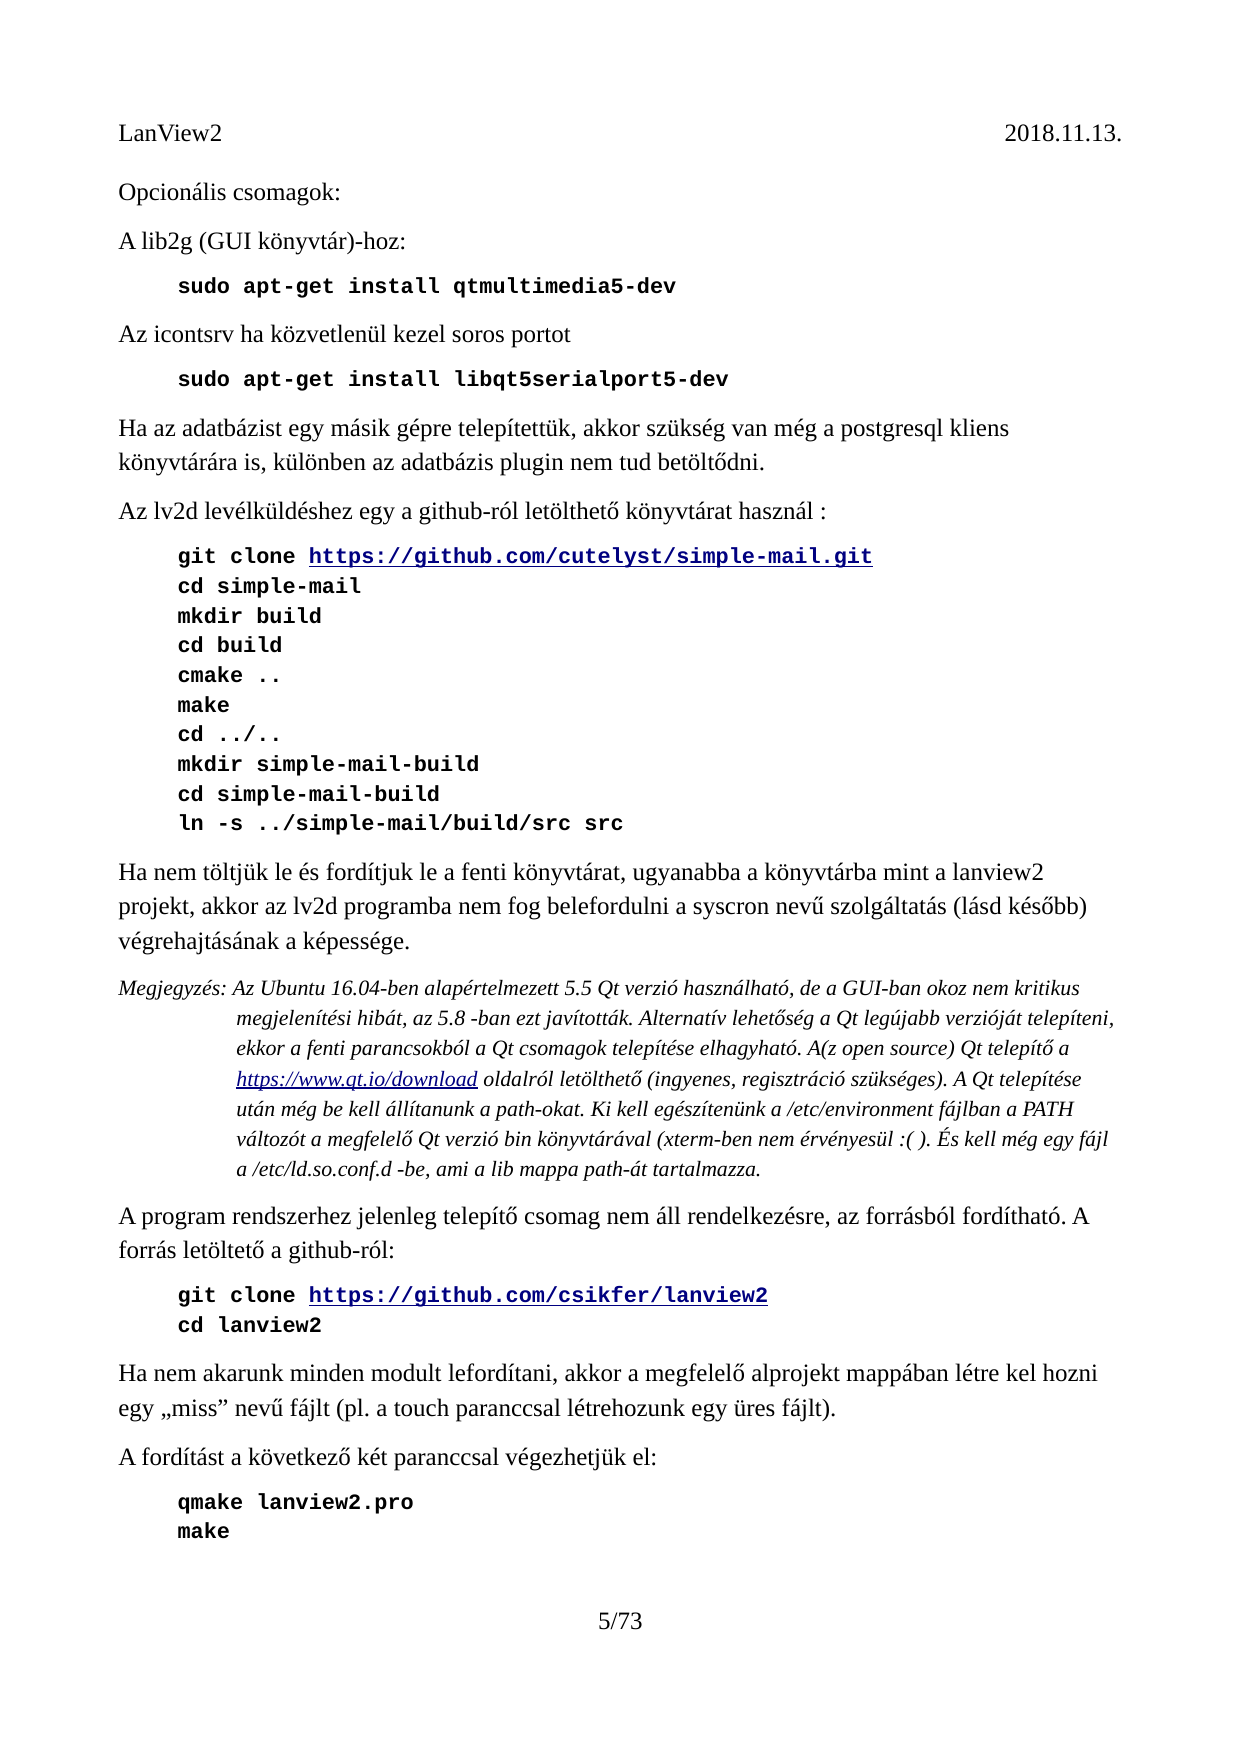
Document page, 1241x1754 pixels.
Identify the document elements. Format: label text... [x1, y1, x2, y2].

text Ha nem akarunk minden modult lefordítani, akkor a megfelelő alprojekt mappában létre kel hozni egy „miss” nevű fájlt (pl. a touch paranccsal létrehozunk egy üres fájlt). [118, 1358, 1122, 1422]
text qmake lanview2.pro make [177, 1491, 1122, 1546]
text A program rendszerhez jelenleg telepítő csomag nem áll rendelkezésre, az forrásból fordítható. A forrás letöltető a github-ról: [118, 1201, 1122, 1264]
text Megjegyzés: Az Ubuntu 16.04-ben alapértelmezett 5.5 Qt verzió használható, de a GUI-ban okoz nem kritikus megjelenítési hibát, az 5.8 -ban ezt javították. Alternatív lehetőség a Qt legújabb verzióját telepíteni, ekkor a fenti parancsokból a Qt csomagok telepítése elhagyható. A(z open source) Qt telepítő a https://www.qt.io/download oldalról letölthető (ingyenes, regisztráció szükséges). A Qt telepítése után még be kell állítanunk a path-okat. Ki kell egészítenünk a /etc/environment fájlban a PATH változót a megfelelő Qt verzió bin könyvtárával (xterm-ben nem érvényesül :( ). És kell még egy fájl a /etc/ld.so.conf.d -be, ami a lib mappa path-át tartalmazza. [118, 975, 1122, 1181]
text Ha nem töltjük le és fordítjuk le a fenti könyvtárat, ugyanabba a könyvtárba mint a lanview2 projekt, akkor az lv2d programba nem fog belefordulni a syscron nevű szolgáltatás (lásd később) végrehajtásának a képessége. [118, 857, 1122, 954]
text Az lv2d levélküldéshez egy a github-ról letölthető könyvtárat használ : [118, 496, 1122, 525]
text Ha az adatbázist egy másik gépre telepítettük, akkor szükség van még a postgresql kliens könyvtárára is, különben az adatbázis plugin nem tud betöltődni. [118, 413, 1122, 476]
text sudo apt-get install qtmultimedia5-dev [177, 275, 1122, 300]
text Opcionális csomagok: [118, 177, 1122, 206]
text git clone https://github.com/csikfer/lanview2 cd lanview2 [177, 1284, 1122, 1339]
text sudo apt-get install libqt5serialport5-dev [177, 368, 1122, 393]
text git clone https://github.com/cutelyst/simple-mail.git cd simple-mail mkdir build cd build cmake .. make cd ../.. mkdir simple-mail-build cd simple-mail-build ln -s ../simple-mail/build/src src [177, 545, 1122, 837]
text Az icontsrv ha közvetlenül kezel soros portot [118, 319, 1122, 348]
text A fordítást a következő két paranccsal végezhetjük el: [118, 1442, 1122, 1471]
text A lib2g (GUI könyvtár)-hoz: [118, 226, 1122, 255]
